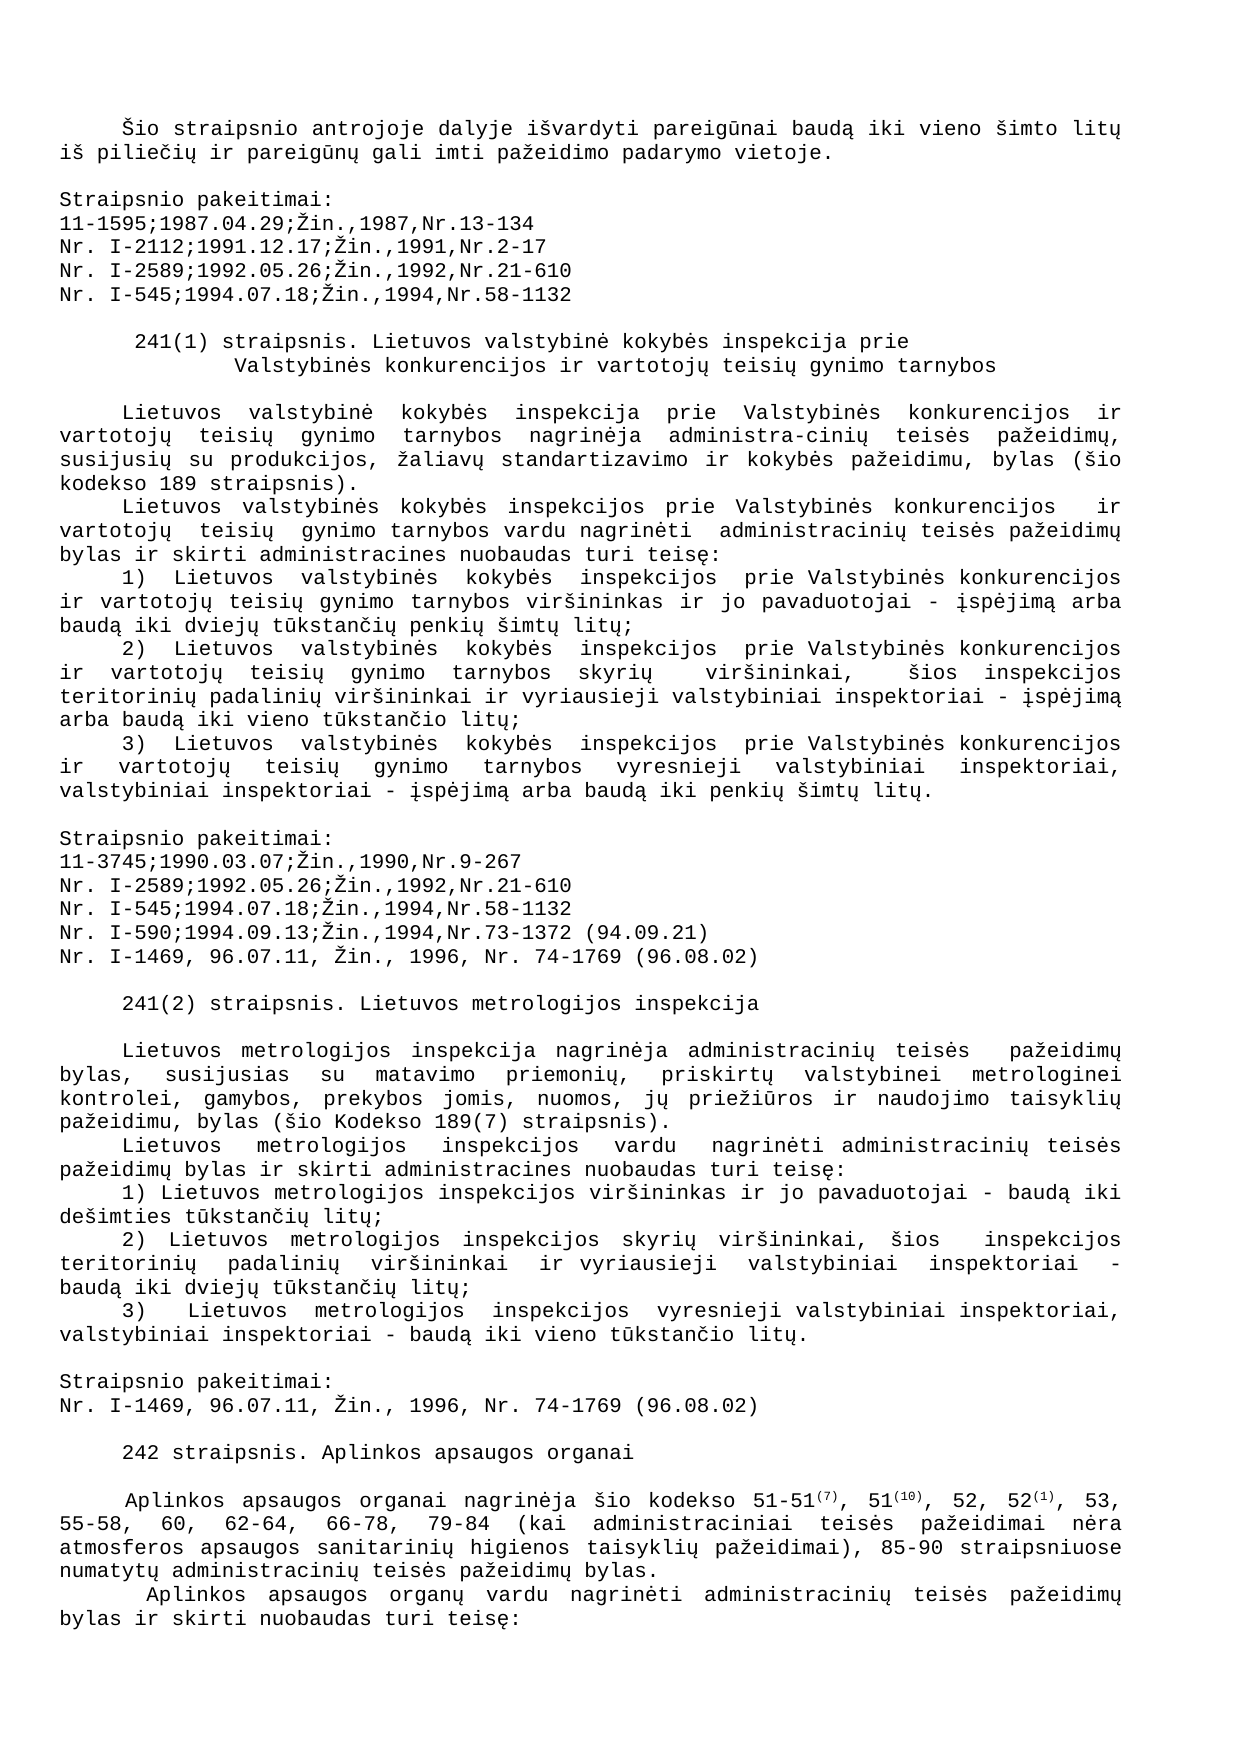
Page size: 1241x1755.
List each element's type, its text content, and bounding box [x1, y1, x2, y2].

text Nr. I-2112;1991.12.17;Žin.,1991,Nr.2-17 [59, 236, 1122, 260]
text Nr. I-2589;1992.05.26;Žin.,1992,Nr.21-610 [59, 260, 1122, 284]
text Nr. I-1469, 96.07.11, Žin., 1996, Nr. 74-1769 (96.08.02) [59, 946, 1122, 969]
text Straipsnio pakeitimai: [59, 1371, 1122, 1395]
text 1) Lietuvos metrologijos inspekcijos viršininkas ir jo pavaduotojai - baudą iki dešimties tūkstančių litų; [59, 1182, 1122, 1229]
text Lietuvos metrologijos inspekcija nagrinėja administracinių teisės pažeidimų bylas, susijusias su matavimo priemonių, priskirtų valstybinei metrologinei kontrolei, gamybos, prekybos jomis, nuomos, jų priežiūros ir naudojimo taisyklių pažeidimu, bylas (šio Kodekso 189(7) straipsnis). [59, 1040, 1122, 1135]
text 241(1) straipsnis. Lietuvos valstybinė kokybės inspekcija prie [59, 331, 1122, 354]
text Valstybinės konkurencijos ir vartotojų teisių gynimo tarnybos [59, 354, 1122, 378]
text 242 straipsnis. Aplinkos apsaugos organai [59, 1442, 1122, 1466]
text Šio straipsnio antrojoje dalyje išvardyti pareigūnai baudą iki vieno šimto litų iš piliečių ir pareigūnų gali imti pažeidimo padarymo vietoje. [59, 118, 1122, 165]
text 3) Lietuvos metrologijos inspekcijos vyresnieji valstybiniai inspektoriai, valstybiniai inspektoriai - baudą iki vieno tūkstančio litų. [59, 1300, 1122, 1348]
text 2) Lietuvos metrologijos inspekcijos skyrių viršininkai, šios inspekcijos teritorinių padalinių viršininkai ir vyriausieji valstybiniai inspektoriai - baudą iki dviejų tūkstančių litų; [59, 1229, 1122, 1300]
text 241(2) straipsnis. Lietuvos metrologijos inspekcija [59, 993, 1122, 1017]
text Nr. I-545;1994.07.18;Žin.,1994,Nr.58-1132 [59, 284, 1122, 307]
text Nr. I-545;1994.07.18;Žin.,1994,Nr.58-1132 [59, 898, 1122, 922]
text Lietuvos valstybinės kokybės inspekcijos prie Valstybinės konkurencijos ir vartotojų teisių gynimo tarnybos vardu nagrinėti administracinių teisės pažeidimų bylas ir skirti administracines nuobaudas turi teisę: [59, 496, 1122, 567]
text 11-1595;1987.04.29;Žin.,1987,Nr.13-134 [59, 213, 1122, 236]
text Nr. I-1469, 96.07.11, Žin., 1996, Nr. 74-1769 (96.08.02) [59, 1395, 1122, 1419]
text Nr. I-2589;1992.05.26;Žin.,1992,Nr.21-610 [59, 875, 1122, 898]
text 3) Lietuvos valstybinės kokybės inspekcijos prie Valstybinės konkurencijos ir vartotojų teisių gynimo tarnybos vyresnieji valstybiniai inspektoriai, valstybiniai inspektoriai - įspėjimą arba baudą iki penkių šimtų litų. [59, 733, 1122, 804]
text Lietuvos metrologijos inspekcijos vardu nagrinėti administracinių teisės pažeidimų bylas ir skirti administracines nuobaudas turi teisę: [59, 1135, 1122, 1182]
text 1) Lietuvos valstybinės kokybės inspekcijos prie Valstybinės konkurencijos ir vartotojų teisių gynimo tarnybos viršininkas ir jo pavaduotojai - įspėjimą arba baudą iki dviejų tūkstančių penkių šimtų litų; [59, 567, 1122, 638]
text Straipsnio pakeitimai: [59, 189, 1122, 213]
text Nr. I-590;1994.09.13;Žin.,1994,Nr.73-1372 (94.09.21) [59, 922, 1122, 946]
text Straipsnio pakeitimai: [59, 827, 1122, 851]
text Aplinkos apsaugos organai nagrinėja šio kodekso 51-51(7), 51(10), 52, 52(1), 53, 55-58, 60, 62-64, 66-78, 79-84 (kai administraciniai teisės pažeidimai nėra atmosferos apsaugos sanitarinių higienos taisyklių pažeidimai), 85-90 straipsniuose numatytų administracinių teisės pažeidimų bylas. [59, 1489, 1122, 1584]
text Lietuvos valstybinė kokybės inspekcija prie Valstybinės konkurencijos ir vartotojų teisių gynimo tarnybos nagrinėja administra-cinių teisės pažeidimų, susijusių su produkcijos, žaliavų standartizavimo ir kokybės pažeidimu, bylas (šio kodekso 189 straipsnis). [59, 402, 1122, 496]
text 11-3745;1990.03.07;Žin.,1990,Nr.9-267 [59, 851, 1122, 875]
text 2) Lietuvos valstybinės kokybės inspekcijos prie Valstybinės konkurencijos ir vartotojų teisių gynimo tarnybos skyrių viršininkai, šios inspekcijos teritorinių padalinių viršininkai ir vyriausieji valstybiniai inspektoriai - įspėjimą arba baudą iki vieno tūkstančio litų; [59, 638, 1122, 733]
text Aplinkos apsaugos organų vardu nagrinėti administracinių teisės pažeidimų bylas ir skirti nuobaudas turi teisę: [59, 1584, 1122, 1631]
